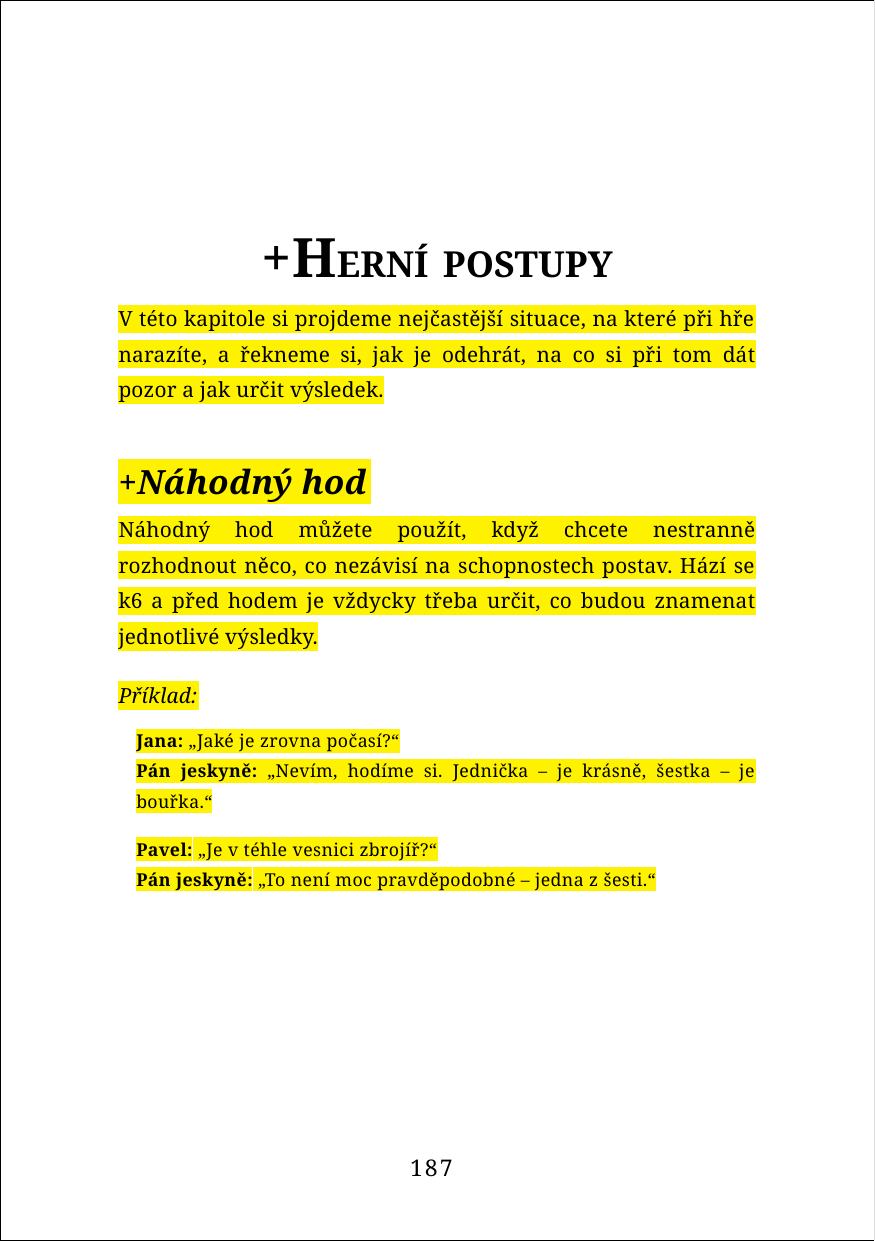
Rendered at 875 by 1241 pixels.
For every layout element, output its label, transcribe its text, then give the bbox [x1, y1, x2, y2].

text Náhodný hod můžete použít, když chcete nestranně rozhodnout něco, co nezávisí na schopnostech postav. Hází se k6 a před hodem je vždycky třeba určit, co budou znamenat jednotlivé výsledky. [118, 516, 756, 651]
subtitle +Herní postupy [118, 219, 756, 293]
text Jana: „Jaké je zrovna počasí?“ Pán jeskyně: „Nevím, hodíme si. Jednička – je krásně, šestka – je bouřka.“ [136, 729, 756, 813]
text Pavel: „Je v téhle vesnici zbrojíř?“ Pán jeskyně: „To není moc pravděpodobné – jedna z šesti.“ [136, 837, 756, 891]
text Příklad: [118, 681, 756, 710]
text V této kapitole si projdeme nejčastější situace, na které při hře narazíte, a řekneme si, jak je odehrát, na co si při tom dát pozor a jak určit výsledek. [118, 304, 756, 404]
subtitle +Náhodný hod [118, 458, 756, 504]
